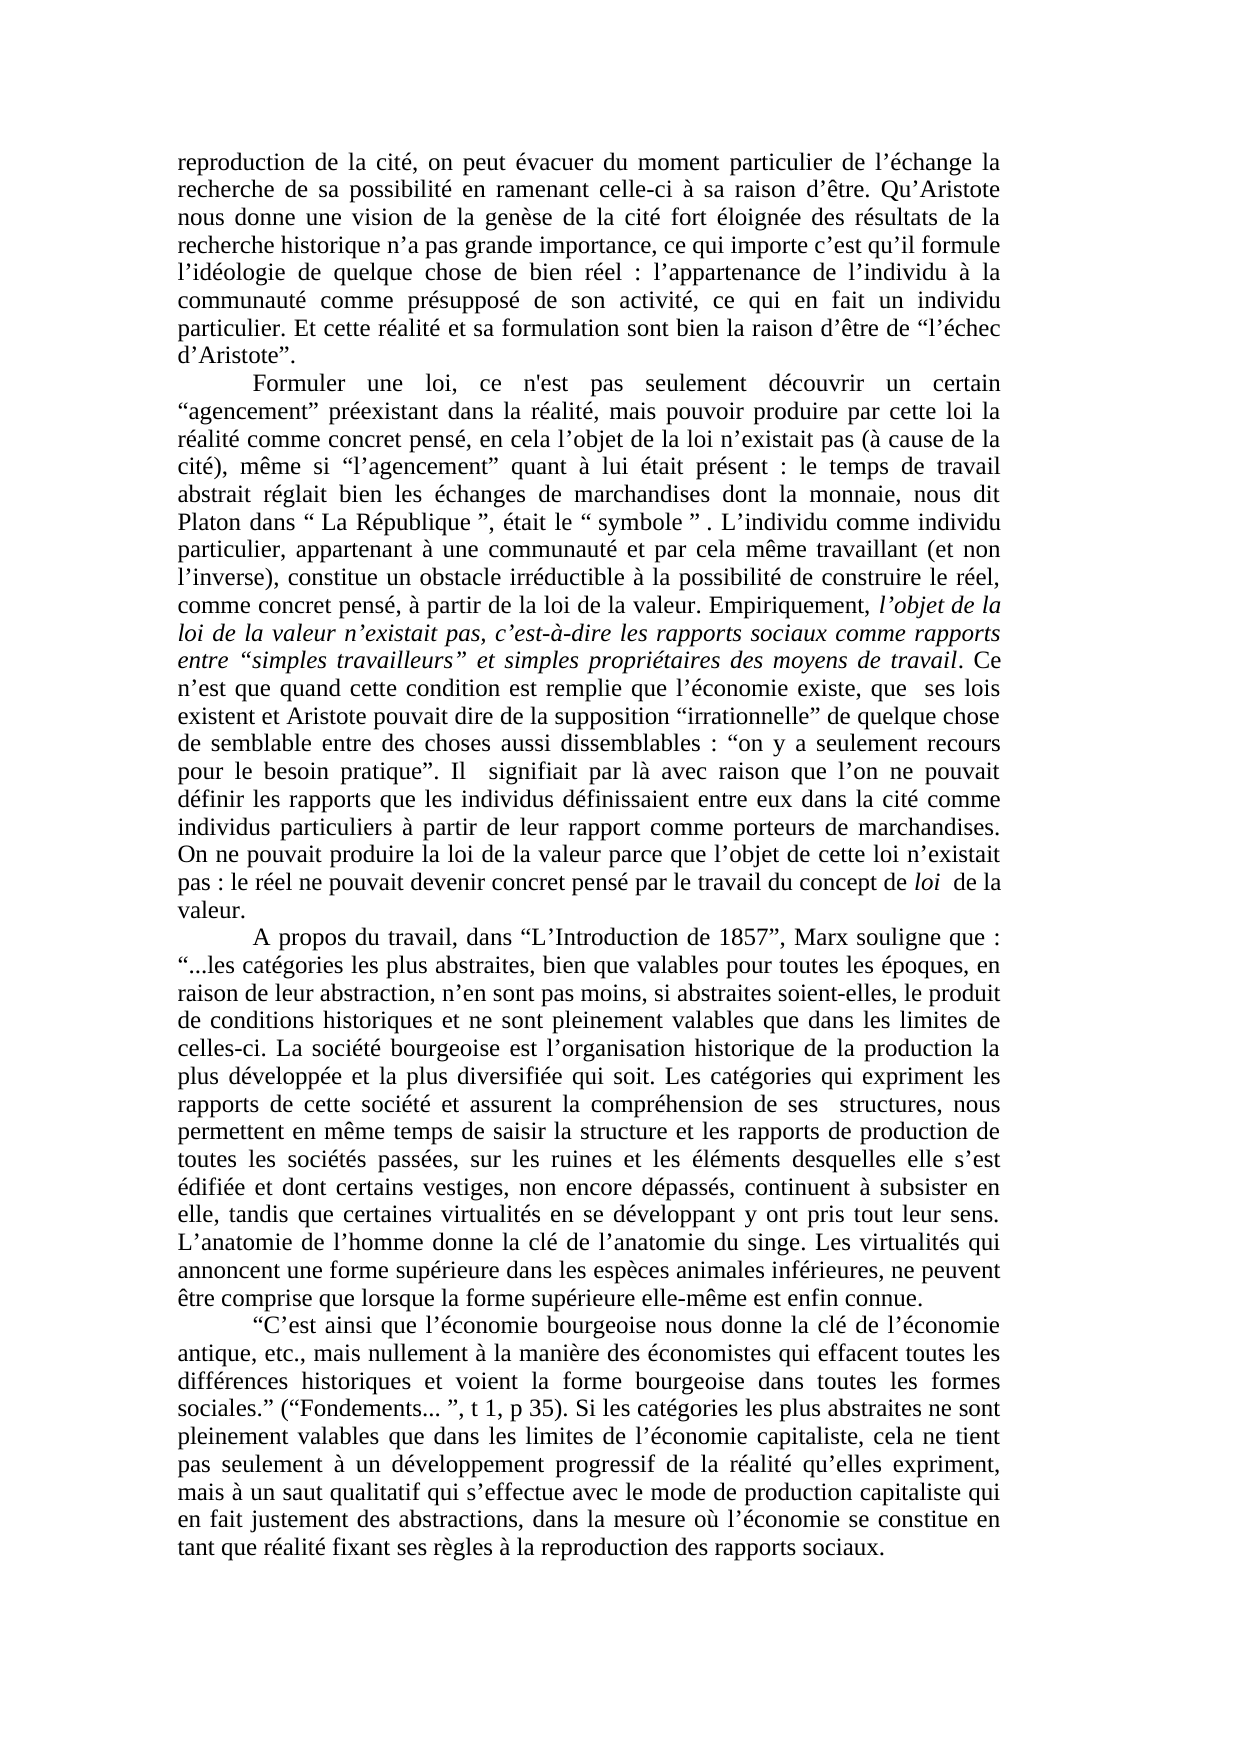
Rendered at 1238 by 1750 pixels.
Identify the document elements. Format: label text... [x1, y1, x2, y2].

text A propos du travail, dans “L’Introduction de 1857”, Marx souligne que : “...les catégories les plus abstraites, bien que valables pour toutes les époques, en raison de leur abstraction, n’en sont pas moins, si abstraites soient-elles, le produit de conditions historiques et ne sont pleinement valables que dans les limites de celles-ci. La société bourgeoise est l’organisation historique de la production la plus développée et la plus diversifiée qui soit. Les catégories qui expriment les rapports de cette société et assurent la compréhension de ses structures, nous permettent en même temps de saisir la structure et les rapports de production de toutes les sociétés passées, sur les ruines et les éléments desquelles elle s’est édifiée et dont certains vestiges, non encore dépassés, continuent à subsister en elle, tandis que certaines virtualités en se développant y ont pris tout leur sens. L’anatomie de l’homme donne la clé de l’anatomie du singe. Les virtualités qui annoncent une forme supérieure dans les espèces animales inférieures, ne peuvent être comprise que lorsque la forme supérieure elle-même est enfin connue. [177, 923, 1001, 1311]
text “C’est ainsi que l’économie bourgeoise nous donne la clé de l’économie antique, etc., mais nullement à la manière des économistes qui effacent toutes les différences historiques et voient la forme bourgeoise dans toutes les formes sociales.” (“Fondements... ”, t 1, p 35). Si les catégories les plus abstraites ne sont pleinement valables que dans les limites de l’économie capitaliste, cela ne tient pas seulement à un développement progressif de la réalité qu’elles expriment, mais à un saut qualitatif qui s’effectue avec le mode de production capitaliste qui en fait justement des abstractions, dans la mesure où l’économie se constitue en tant que réalité fixant ses règles à la reproduction des rapports sociaux. [177, 1311, 1001, 1561]
text reproduction de la cité, on peut évacuer du moment particulier de l’échange la recherche de sa possibilité en ramenant celle-ci à sa raison d’être. Qu’Aristote nous donne une vision de la genèse de la cité fort éloignée des résultats de la recherche historique n’a pas grande importance, ce qui importe c’est qu’il formule l’idéologie de quelque chose de bien réel : l’appartenance de l’individu à la communauté comme présupposé de son activité, ce qui en fait un individu particulier. Et cette réalité et sa formulation sont bien la raison d’être de “l’échec d’Aristote”. [177, 148, 1001, 369]
text Formuler une loi, ce n'est pas seulement découvrir un certain “agencement” préexistant dans la réalité, mais pouvoir produire par cette loi la réalité comme concret pensé, en cela l’objet de la loi n’existait pas (à cause de la cité), même si “l’agencement” quant à lui était présent : le temps de travail abstrait réglait bien les échanges de marchandises dont la monnaie, nous dit Platon dans “ La République ”, était le “ symbole ” . L’individu comme individu particulier, appartenant à une communauté et par cela même travaillant (et non l’inverse), constitue un obstacle irréductible à la possibilité de construire le réel, comme concret pensé, à partir de la loi de la valeur. Empiriquement, l’objet de la loi de la valeur n’existait pas, c’est-à-dire les rapports sociaux comme rapports entre “simples travailleurs” et simples propriétaires des moyens de travail. Ce n’est que quand cette condition est remplie que l’économie existe, que ses lois existent et Aristote pouvait dire de la supposition “irrationnelle” de quelque chose de semblable entre des choses aussi dissemblables : “on y a seulement recours pour le besoin pratique”. Il signifiait par là avec raison que l’on ne pouvait définir les rapports que les individus définissaient entre eux dans la cité comme individus particuliers à partir de leur rapport comme porteurs de marchandises. On ne pouvait produire la loi de la valeur parce que l’objet de cette loi n’existait pas : le réel ne pouvait devenir concret pensé par le travail du concept de loi de la valeur. [177, 369, 1001, 923]
